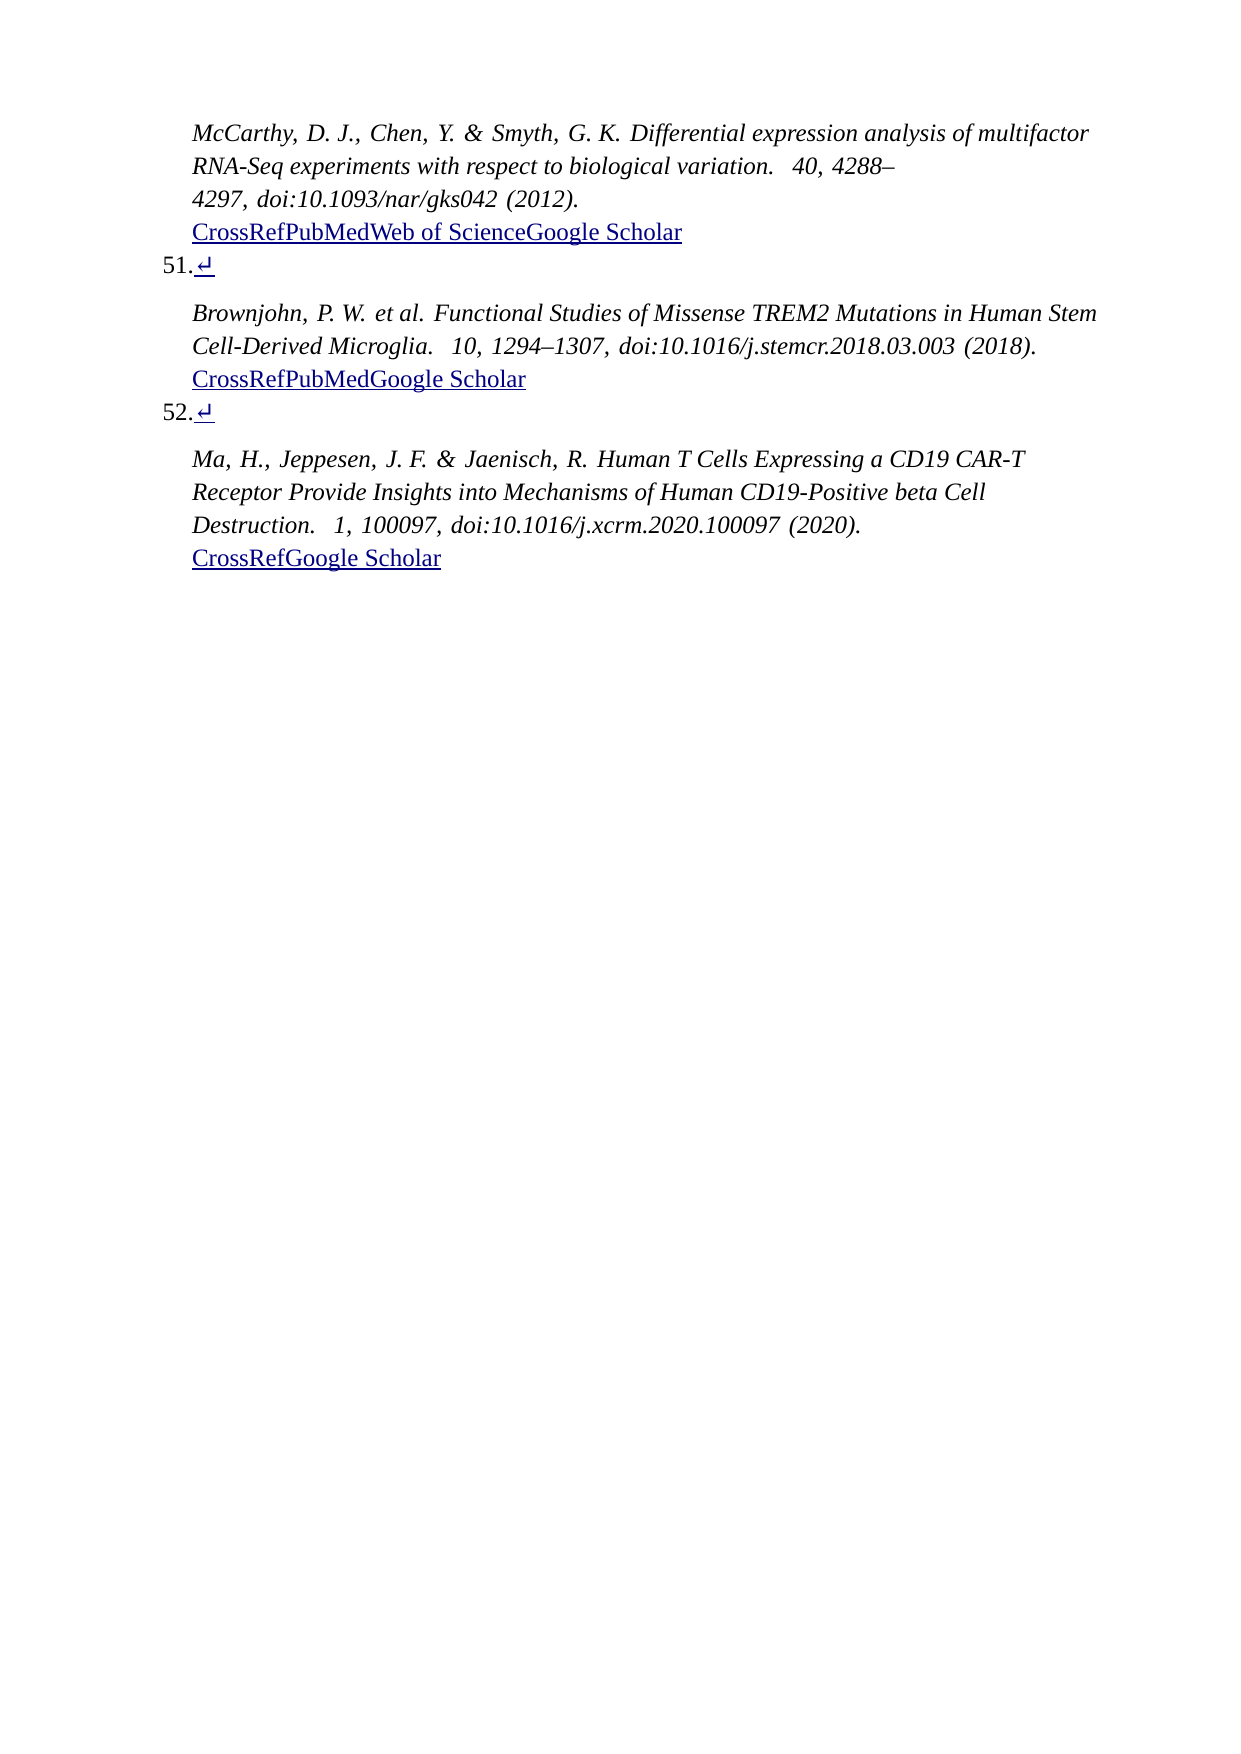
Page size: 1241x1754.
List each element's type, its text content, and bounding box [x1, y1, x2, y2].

list McCarthy, D. J., Chen, Y. & Smyth, G. K. Differential expression analysis of multifactor RNA-Seq experiments with respect to biological variation. 40, 4288–4297, doi:10.1093/nar/gks042 (2012). [162, 118, 1122, 213]
list CrossRefPubMedWeb of ScienceGoogle Scholar [162, 217, 1122, 246]
list Brownjohn, P. W. et al. Functional Studies of Missense TREM2 Mutations in Human Stem Cell-Derived Microglia. 10, 1294–1307, doi:10.1016/j.stemcr.2018.03.003 (2018). [162, 298, 1122, 359]
list ↵ [162, 250, 1122, 279]
list CrossRefPubMedGoogle Scholar [162, 364, 1122, 393]
list ↵ [162, 397, 1122, 426]
list CrossRefGoogle Scholar [162, 543, 1122, 572]
list Ma, H., Jeppesen, J. F. & Jaenisch, R. Human T Cells Expressing a CD19 CAR-T Receptor Provide Insights into Mechanisms of Human CD19-Positive beta Cell Destruction. 1, 100097, doi:10.1016/j.xcrm.2020.100097 (2020). [162, 444, 1122, 539]
